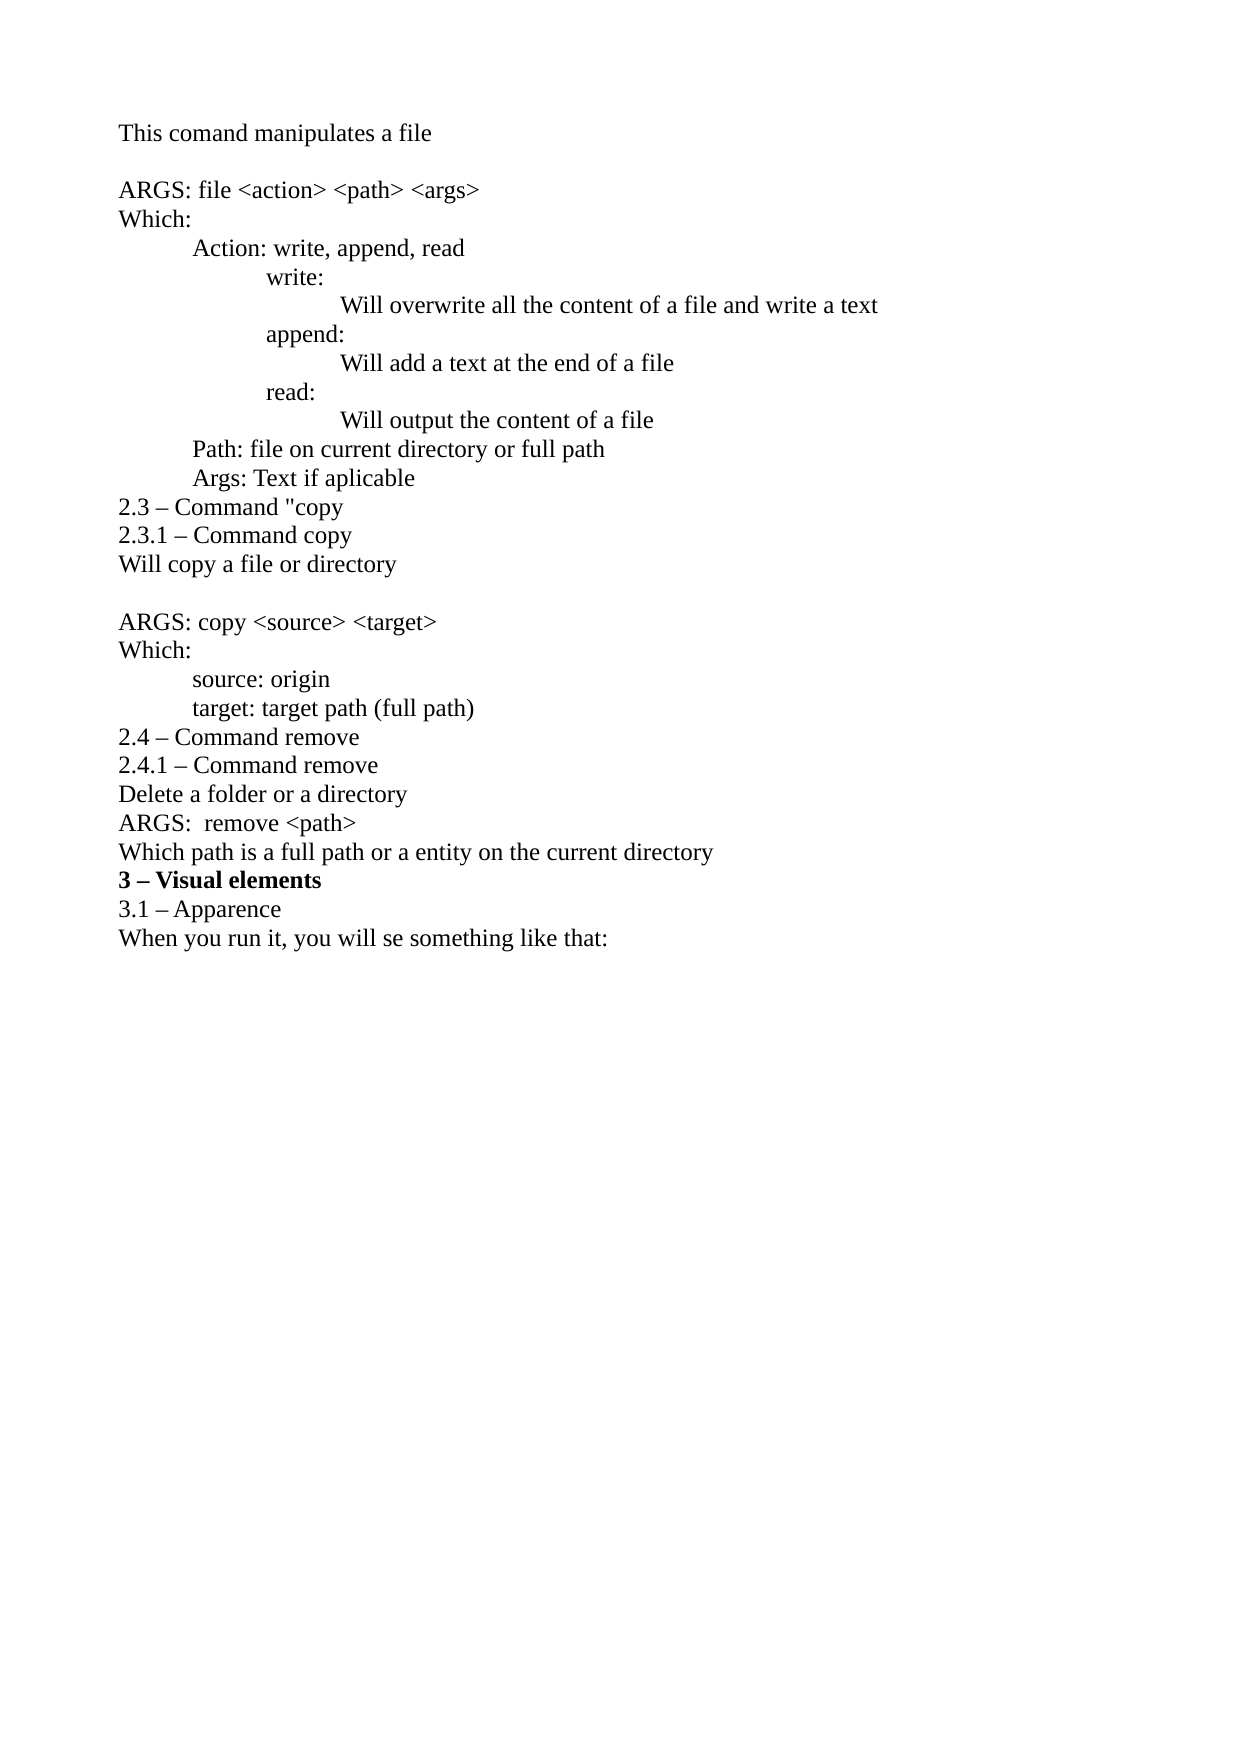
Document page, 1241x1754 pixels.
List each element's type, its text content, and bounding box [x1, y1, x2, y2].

text ARGS: file <action> <path> <args> [118, 176, 1122, 204]
text 3 – Visual elements [118, 866, 1122, 894]
text 2.3.1 – Command copy [118, 521, 1122, 549]
text When you run it, you will se something like that: [118, 923, 1122, 952]
text Which: [118, 204, 1122, 233]
text Will copy a file or directory [118, 549, 1122, 578]
text source: origin [118, 664, 1122, 693]
text Will output the content of a file [118, 406, 1122, 434]
text 2.3 – Command "copy [118, 492, 1122, 521]
text Path: file on current directory or full path [118, 434, 1122, 463]
text 2.4.1 – Command remove [118, 751, 1122, 779]
text Action: write, append, read [118, 233, 1122, 262]
text read: [118, 377, 1122, 406]
text 2.4 – Command remove [118, 722, 1122, 751]
text write: [118, 262, 1122, 291]
text Delete a folder or a directory [118, 779, 1122, 808]
text Will add a text at the end of a file [118, 348, 1122, 377]
text target: target path (full path) [118, 693, 1122, 722]
text append: [118, 319, 1122, 348]
text Which path is a full path or a entity on the current directory [118, 837, 1122, 866]
text Args: Text if aplicable [118, 463, 1122, 492]
text ARGS: remove <path> [118, 808, 1122, 837]
text 3.1 – Apparence [118, 894, 1122, 923]
text Will overwrite all the content of a file and write a text [118, 291, 1122, 319]
text This comand manipulates a file [118, 118, 1122, 147]
text Which: [118, 636, 1122, 664]
text ARGS: copy <source> <target> [118, 607, 1122, 636]
